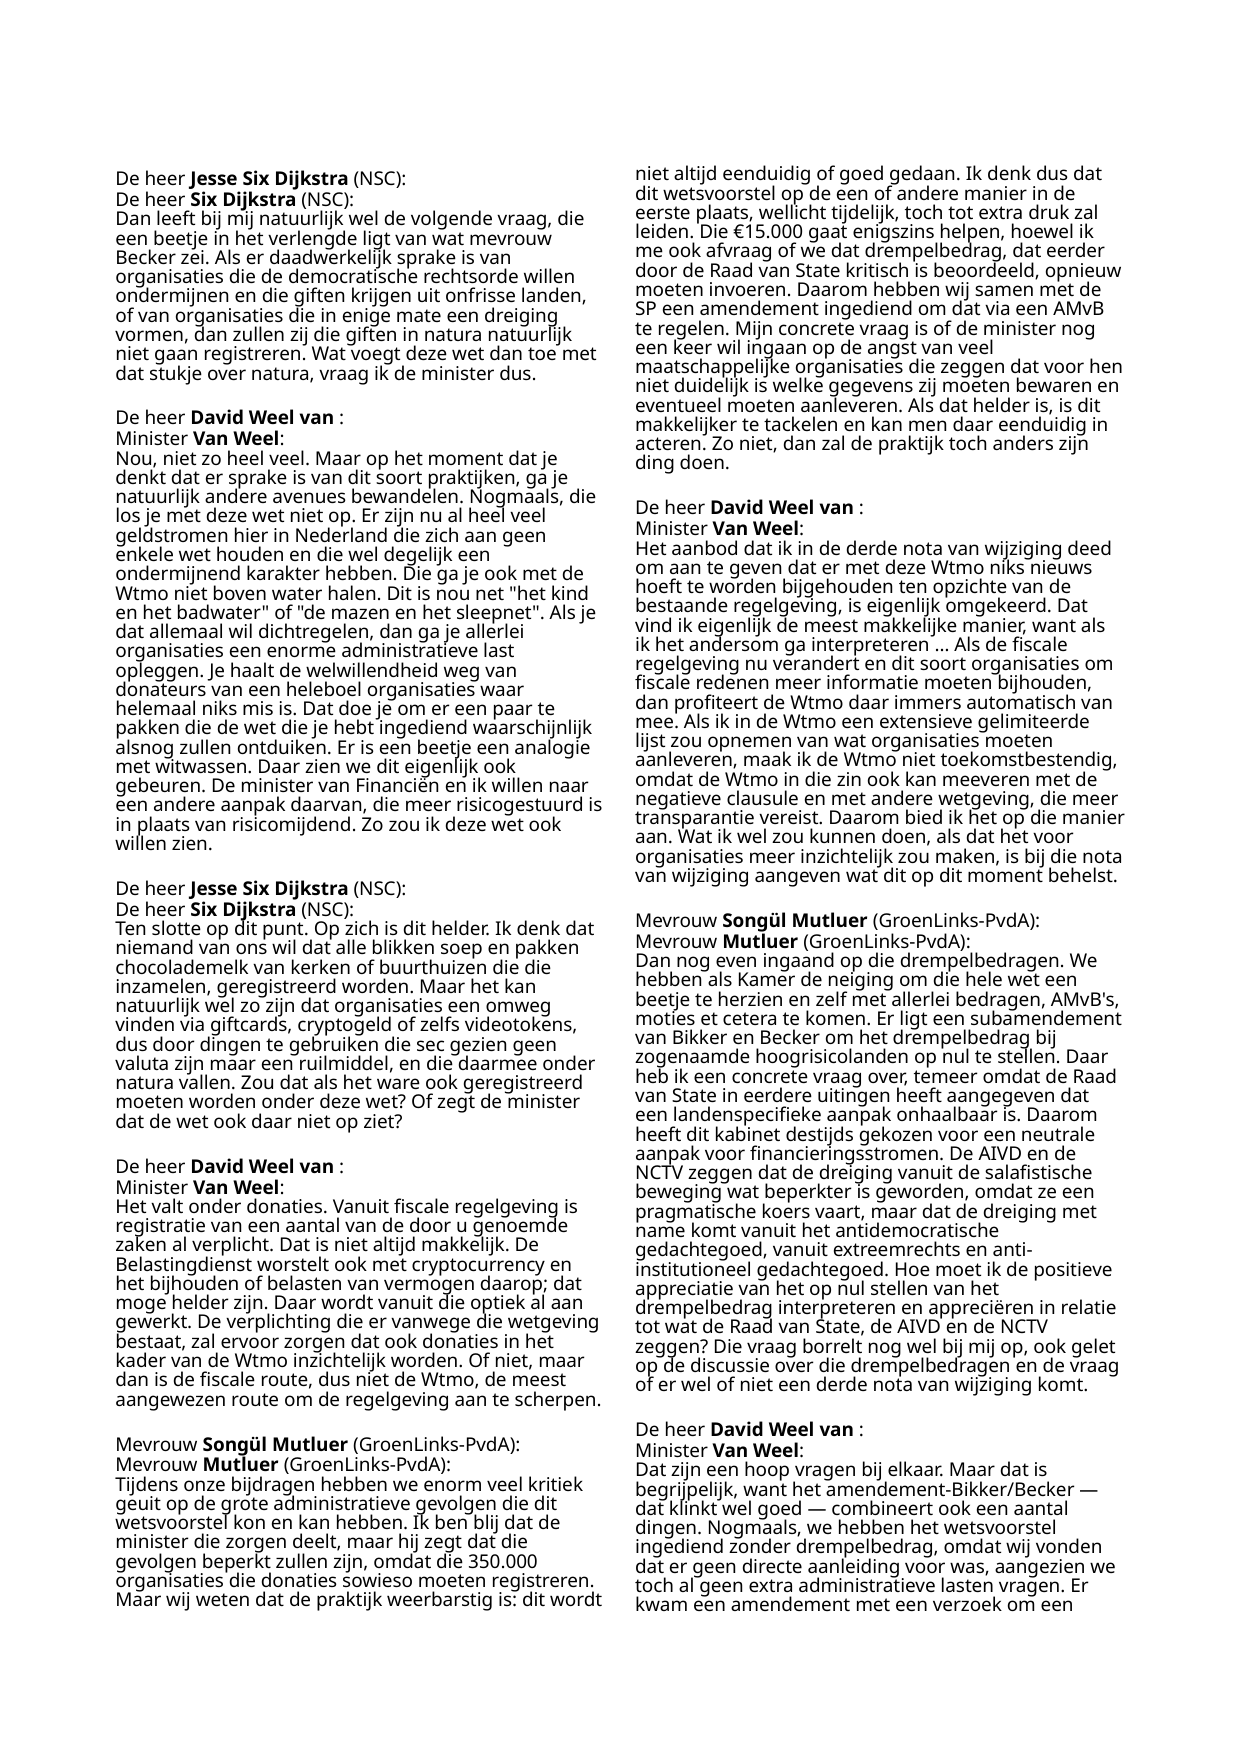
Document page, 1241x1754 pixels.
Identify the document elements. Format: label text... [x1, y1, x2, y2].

text Minister Van Weel: [635, 1442, 1125, 1461]
text De heer David Weel van : [115, 1153, 605, 1179]
text De heer David Weel van : [115, 404, 605, 430]
text Mevrouw Songül Mutluer (GroenLinks-PvdA): [635, 907, 1125, 933]
text Ten slotte op dit punt. Op zich is dit helder. Ik denk dat niemand van ons wil dat alle blikken soep en pakken chocolademelk van kerken of buurthuizen die die inzamelen, geregistreerd worden. Maar het kan natuurlijk wel zo zijn dat organisaties een omweg vinden via giftcards, cryptogeld of zelfs videotokens, dus door dingen te gebruiken die sec gezien geen valuta zijn maar een ruilmiddel, en die daarmee onder natura vallen. Zou dat als het ware ook geregistreerd moeten worden onder deze wet? Of zegt de minister dat de wet ook daar niet op ziet? [115, 920, 605, 1132]
text Dan leeft bij mij natuurlijk wel de volgende vraag, die een beetje in het verlengde ligt van wat mevrouw Becker zei. Als er daadwerkelijk sprake is van organisaties die de democratische rechtsorde willen ondermijnen en die giften krijgen uit onfrisse landen, of van organisaties die in enige mate een dreiging vormen, dan zullen zij die giften in natura natuurlijk niet gaan registreren. Wat voegt deze wet dan toe met dat stukje over natura, vraag ik de minister dus. [115, 210, 605, 384]
text niet altijd eenduidig of goed gedaan. Ik denk dus dat dit wetsvoorstel op de een of andere manier in de eerste plaats, wellicht tijdelijk, toch tot extra druk zal leiden. Die €15.000 gaat enigszins helpen, hoewel ik me ook afvraag of we dat drempelbedrag, dat eerder door de Raad van State kritisch is beoordeeld, opnieuw moeten invoeren. Daarom hebben wij samen met de SP een amendement ingediend om dat via een AMvB te regelen. Mijn concrete vraag is of de minister nog een keer wil ingaan op de angst van veel maatschappelijke organisaties die zeggen dat voor hen niet duidelijk is welke gegevens zij moeten bewaren en eventueel moeten aanleveren. Als dat helder is, is dit makkelijker te tackelen en kan men daar eenduidig in acteren. Zo niet, dan zal de praktijk toch anders zijn ding doen. [635, 165, 1125, 474]
text Tijdens onze bijdragen hebben we enorm veel kritiek geuit op de grote administratieve gevolgen die dit wetsvoorstel kon en kan hebben. Ik ben blij dat de minister die zorgen deelt, maar hij zegt dat die gevolgen beperkt zullen zijn, omdat die 350.000 organisaties die donaties sowieso moeten registreren. Maar wij weten dat de praktijk weerbarstig is: dit wordt [115, 1476, 605, 1611]
text Nou, niet zo heel veel. Maar op het moment dat je denkt dat er sprake is van dit soort praktijken, ga je natuurlijk andere avenues bewandelen. Nogmaals, die los je met deze wet niet op. Er zijn nu al heel veel geldstromen hier in Nederland die zich aan geen enkele wet houden en die wel degelijk een ondermijnend karakter hebben. Die ga je ook met de Wtmo niet boven water halen. Dit is nou net "het kind en het badwater" of "de mazen en het sleepnet". Als je dat allemaal wil dichtregelen, dan ga je allerlei organisaties een enorme administratieve last opleggen. Je haalt de welwillendheid weg van donateurs van een heleboel organisaties waar helemaal niks mis is. Dat doe je om er een paar te pakken die de wet die je hebt ingediend waarschijnlijk alsnog zullen ontduiken. Er is een beetje een analogie met witwassen. Daar zien we dit eigenlijk ook gebeuren. De minister van Financiën en ik willen naar een andere aanpak daarvan, die meer risicogestuurd is in plaats van risicomijdend. Zo zou ik deze wet ook willen zien. [115, 449, 605, 854]
text Minister Van Weel: [635, 520, 1125, 539]
text Het aanbod dat ik in de derde nota van wijziging deed om aan te geven dat er met deze Wtmo niks nieuws hoeft te worden bijgehouden ten opzichte van de bestaande regelgeving, is eigenlijk omgekeerd. Dat vind ik eigenlijk de meest makkelijke manier, want als ik het andersom ga interpreteren … Als de fiscale regelgeving nu verandert en dit soort organisaties om fiscale redenen meer informatie moeten bijhouden, dan profiteert de Wtmo daar immers automatisch van mee. Als ik in de Wtmo een extensieve gelimiteerde lijst zou opnemen van wat organisaties moeten aanleveren, maak ik de Wtmo niet toekomstbestendig, omdat de Wtmo in die zin ook kan meeveren met de negatieve clausule en met andere wetgeving, die meer transparantie vereist. Daarom bied ik het op die manier aan. Wat ik wel zou kunnen doen, als dat het voor organisaties meer inzichtelijk zou maken, is bij die nota van wijziging aangeven wat dit op dit moment behelst. [635, 539, 1125, 886]
text Mevrouw Songül Mutluer (GroenLinks-PvdA): [115, 1431, 605, 1456]
text Minister Van Weel: [115, 1179, 605, 1198]
text Dat zijn een hoop vragen bij elkaar. Maar dat is begrijpelijk, want het amendement-Bikker/Becker — dat klinkt wel goed — combineert ook een aantal dingen. Nogmaals, we hebben het wetsvoorstel ingediend zonder drempelbedrag, omdat wij vonden dat er geen directe aanleiding voor was, aangezien we toch al geen extra administratieve lasten vragen. Er kwam een amendement met een verzoek om een [635, 1461, 1125, 1615]
text De heer David Weel van : [635, 1416, 1125, 1442]
text De heer Jesse Six Dijkstra (NSC): [115, 165, 605, 191]
text Dan nog even ingaand op die drempelbedragen. We hebben als Kamer de neiging om die hele wet een beetje te herzien en zelf met allerlei bedragen, AMvB's, moties et cetera te komen. Er ligt een subamendement van Bikker en Becker om het drempelbedrag bij zogenaamde hoogrisicolanden op nul te stellen. Daar heb ik een concrete vraag over, temeer omdat de Raad van State in eerdere uitingen heeft aangegeven dat een landenspecifieke aanpak onhaalbaar is. Daarom heeft dit kabinet destijds gekozen voor een neutrale aanpak voor financieringsstromen. De AIVD en de NCTV zeggen dat de dreiging vanuit de salafistische beweging wat beperkter is geworden, omdat ze een pragmatische koers vaart, maar dat de dreiging met name komt vanuit het antidemocratische gedachtegoed, vanuit extreemrechts en anti-institutioneel gedachtegoed. Hoe moet ik de positieve appreciatie van het op nul stellen van het drempelbedrag interpreteren en appreciëren in relatie tot wat de Raad van State, de AIVD en de NCTV zeggen? Die vraag borrelt nog wel bij mij op, ook gelet op de discussie over die drempelbedragen en de vraag of er wel of niet een derde nota van wijziging komt. [635, 952, 1125, 1395]
text De heer Six Dijkstra (NSC): [115, 901, 605, 920]
text De heer David Weel van : [635, 494, 1125, 520]
text Minister Van Weel: [115, 430, 605, 449]
text Mevrouw Mutluer (GroenLinks-PvdA): [115, 1456, 605, 1476]
text De heer Six Dijkstra (NSC): [115, 191, 605, 210]
text Mevrouw Mutluer (GroenLinks-PvdA): [635, 933, 1125, 952]
text De heer Jesse Six Dijkstra (NSC): [115, 875, 605, 901]
text Het valt onder donaties. Vanuit fiscale regelgeving is registratie van een aantal van de door u genoemde zaken al verplicht. Dat is niet altijd makkelijk. De Belastingdienst worstelt ook met cryptocurrency en het bijhouden of belasten van vermogen daarop; dat moge helder zijn. Daar wordt vanuit die optiek al aan gewerkt. De verplichting die er vanwege die wetgeving bestaat, zal ervoor zorgen dat ook donaties in het kader van de Wtmo inzichtelijk worden. Of niet, maar dan is de fiscale route, dus niet de Wtmo, de meest aangewezen route om de regelgeving aan te scherpen. [115, 1198, 605, 1410]
